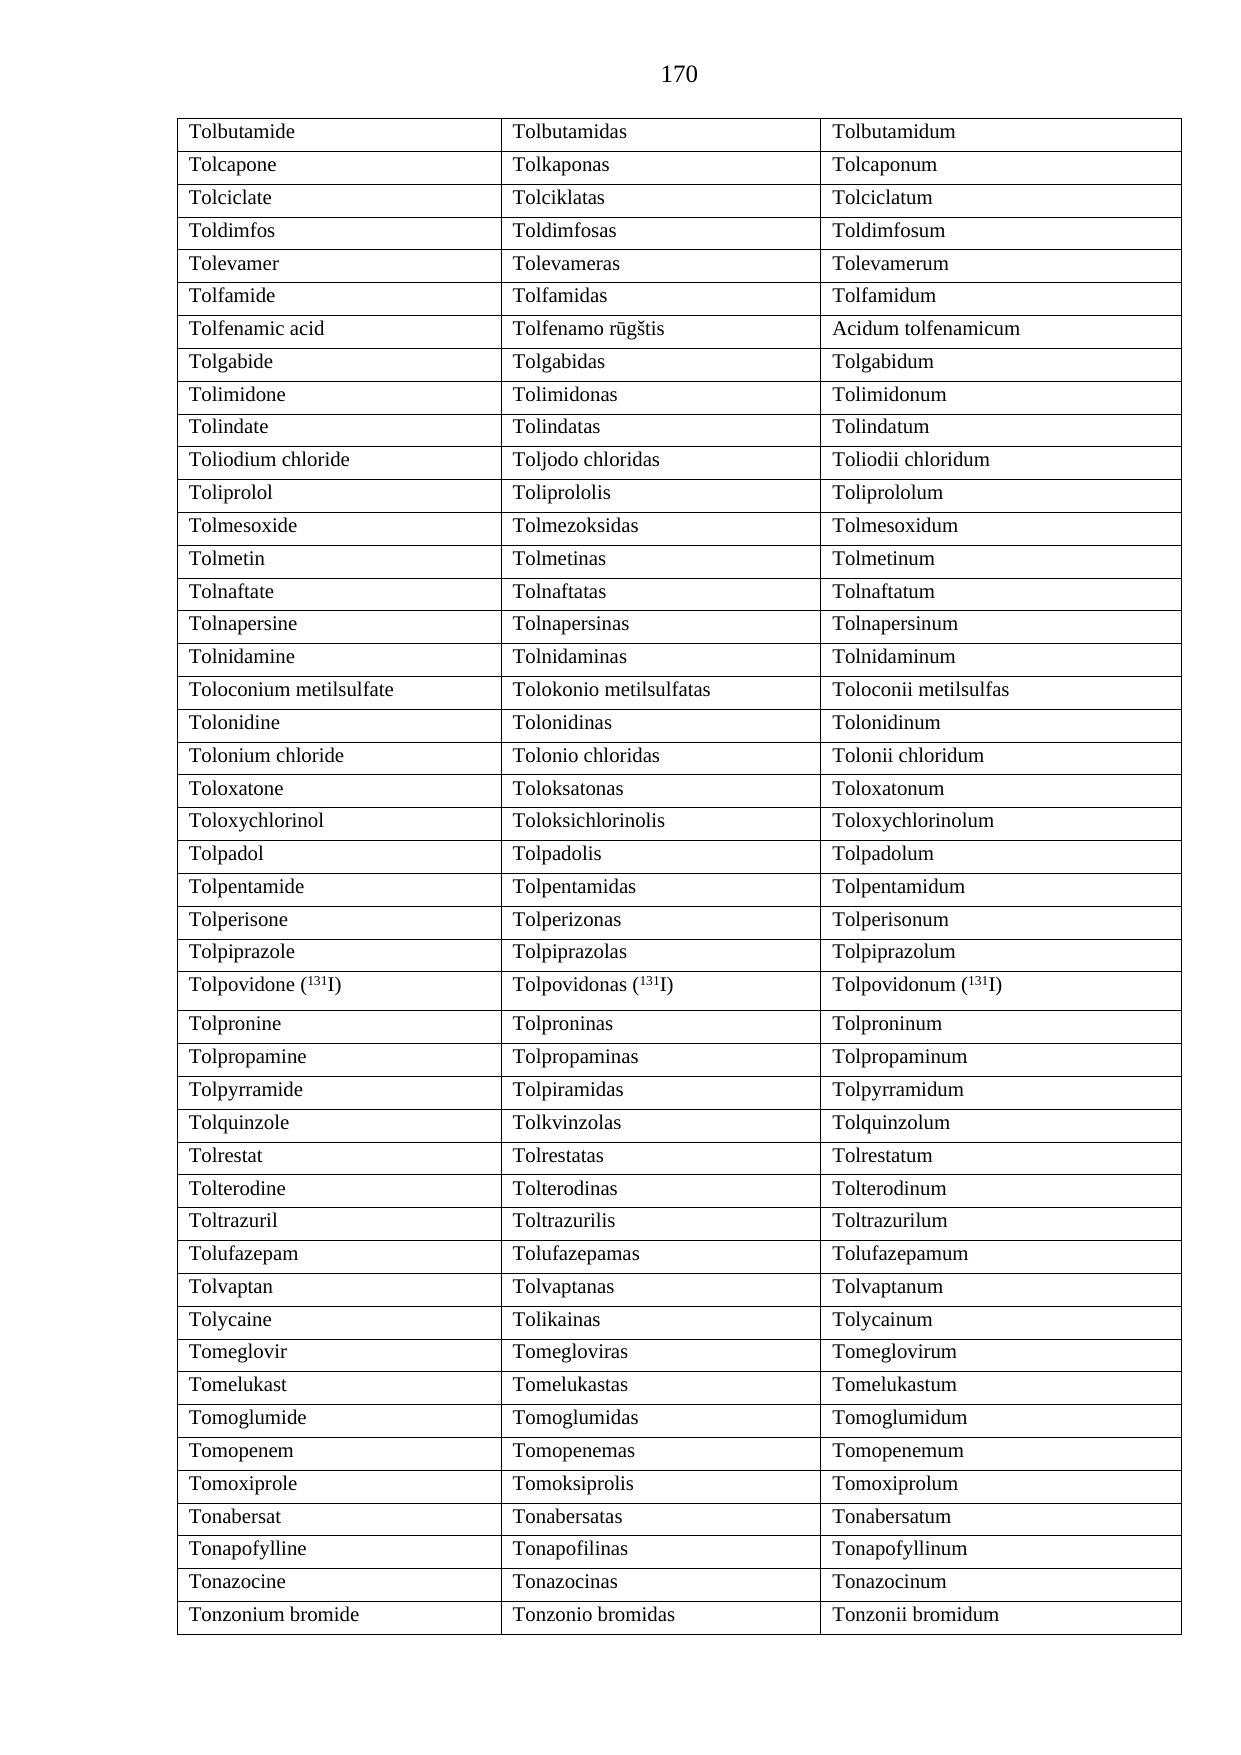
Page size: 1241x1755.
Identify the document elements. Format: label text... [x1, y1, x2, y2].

table_cell Tolpentamide [178, 874, 501, 906]
table_cell Tolvaptanas [502, 1274, 820, 1306]
table_cell Tolimidonum [821, 382, 1181, 413]
table_cell Tolrestat [178, 1143, 501, 1174]
table_cell Tolrestatum [821, 1143, 1181, 1174]
table_cell Tolfamidas [502, 283, 820, 315]
table_cell Toloxatone [178, 775, 501, 807]
table_cell Acidum tolfenamicum [821, 316, 1181, 348]
table_cell Tolufazepamas [502, 1241, 820, 1273]
table_cell Toliprololum [821, 480, 1181, 512]
table_cell Tolevamer [178, 250, 501, 282]
table_cell Tolnapersine [178, 611, 501, 643]
table_cell Tolmezoksidas [502, 513, 820, 545]
table_cell Toltrazuril [178, 1208, 501, 1240]
table_cell Tolrestatas [502, 1143, 820, 1174]
table_cell Tolmetinas [502, 546, 820, 577]
table_cell Toldimfosas [502, 218, 820, 249]
table_cell Tolgabide [178, 349, 501, 381]
table_cell Tolterodine [178, 1175, 501, 1207]
table_cell Tomopenemum [821, 1438, 1181, 1470]
table_cell Toliprolol [178, 480, 501, 512]
table_cell Tomeglovir [178, 1340, 501, 1371]
table_cell Tolindate [178, 415, 501, 446]
table_cell Tolpovidonum (131I) [821, 972, 1181, 1010]
table_cell Tolpropamine [178, 1044, 501, 1076]
table_cell Tonabersatas [502, 1504, 820, 1535]
table_cell Toldimfosum [821, 218, 1181, 249]
table_cell Tolpentamidas [502, 874, 820, 906]
table_cell Toloxychlorinolum [821, 808, 1181, 840]
table_cell Tolpovidone (131I) [178, 972, 501, 1010]
table_cell Tolbutamidum [821, 119, 1181, 151]
table_cell Tomelukastas [502, 1372, 820, 1404]
table_cell Tomopenemas [502, 1438, 820, 1470]
table_cell Tolonii chloridum [821, 743, 1181, 774]
table_cell Tolterodinas [502, 1175, 820, 1207]
table_cell Tonabersat [178, 1504, 501, 1535]
table_cell Toltrazurilis [502, 1208, 820, 1240]
table_cell Tomoxiprolum [821, 1471, 1181, 1502]
table_cell Toliodium chloride [178, 447, 501, 479]
table_cell Tolciklatas [502, 185, 820, 217]
table_cell Tolvaptanum [821, 1274, 1181, 1306]
table_cell Tonazocinas [502, 1569, 820, 1601]
table_cell Tolonidine [178, 710, 501, 742]
table_cell Tolpronine [178, 1011, 501, 1043]
table_cell Tomoksiprolis [502, 1471, 820, 1502]
table_cell Tomoglumidas [502, 1405, 820, 1437]
table_cell Tolciclatum [821, 185, 1181, 217]
table_cell Tolnaftatum [821, 579, 1181, 610]
table_cell Tolbutamidas [502, 119, 820, 151]
table_cell Tonazocinum [821, 1569, 1181, 1601]
table_cell Tolquinzolum [821, 1110, 1181, 1142]
table_cell Tolproninum [821, 1011, 1181, 1043]
table_cell Tolokonio metilsulfatas [502, 677, 820, 709]
table_cell Tolpentamidum [821, 874, 1181, 906]
table_cell Toloconii metilsulfas [821, 677, 1181, 709]
table_cell Toloxychlorinol [178, 808, 501, 840]
table_cell Tolpyrramide [178, 1077, 501, 1109]
table_cell Tolindatas [502, 415, 820, 446]
table_cell Tolpadolum [821, 841, 1181, 873]
table_cell Tomoglumide [178, 1405, 501, 1437]
table_cell Tomelukast [178, 1372, 501, 1404]
table_cell Tolpiprazolum [821, 940, 1181, 971]
table_cell Tolkaponas [502, 152, 820, 184]
table_cell Tolnidaminas [502, 644, 820, 676]
table_cell Tolfamide [178, 283, 501, 315]
table_cell Toliodii chloridum [821, 447, 1181, 479]
table_cell Tolpiprazole [178, 940, 501, 971]
table_cell Tonabersatum [821, 1504, 1181, 1535]
table_cell Tolmesoxidum [821, 513, 1181, 545]
table_cell Tolmetinum [821, 546, 1181, 577]
table_cell Tolvaptan [178, 1274, 501, 1306]
table_cell Tolonium chloride [178, 743, 501, 774]
table_cell Tonzonio bromidas [502, 1602, 820, 1634]
table_cell Tolcaponum [821, 152, 1181, 184]
table_cell Tomeglovirum [821, 1340, 1181, 1371]
table_cell Tolycaine [178, 1307, 501, 1338]
table_cell Tolnaftatas [502, 579, 820, 610]
table_cell Tolquinzole [178, 1110, 501, 1142]
table_cell Tolperizonas [502, 907, 820, 938]
table_cell Tolpiprazolas [502, 940, 820, 971]
table_cell Toldimfos [178, 218, 501, 249]
table_cell Tolkvinzolas [502, 1110, 820, 1142]
table_cell Tolevamerum [821, 250, 1181, 282]
table_cell Toloksichlorinolis [502, 808, 820, 840]
table_cell Tonzonium bromide [178, 1602, 501, 1634]
table_cell Tolnapersinum [821, 611, 1181, 643]
table_cell Toliprololis [502, 480, 820, 512]
table_cell Tomopenem [178, 1438, 501, 1470]
table_cell Tolcapone [178, 152, 501, 184]
table_cell Tolindatum [821, 415, 1181, 446]
table_cell Tolpiramidas [502, 1077, 820, 1109]
table_cell Tolpadol [178, 841, 501, 873]
table_cell Tolnidamine [178, 644, 501, 676]
table_cell Tolpadolis [502, 841, 820, 873]
table_cell Tolimidone [178, 382, 501, 413]
table_cell Tonapofilinas [502, 1536, 820, 1568]
table_cell Tolgabidum [821, 349, 1181, 381]
table_cell Tonapofyllinum [821, 1536, 1181, 1568]
table_cell Tonzonii bromidum [821, 1602, 1181, 1634]
table_cell Toloxatonum [821, 775, 1181, 807]
table_cell Tomegloviras [502, 1340, 820, 1371]
table_cell Tolpropaminas [502, 1044, 820, 1076]
table_cell Tolgabidas [502, 349, 820, 381]
table_cell Tolufazepam [178, 1241, 501, 1273]
table_cell Tomelukastum [821, 1372, 1181, 1404]
table_cell Tolbutamide [178, 119, 501, 151]
table_cell Tolpropaminum [821, 1044, 1181, 1076]
table_cell Tolnapersinas [502, 611, 820, 643]
table_cell Tolciclate [178, 185, 501, 217]
table_cell Tolmetin [178, 546, 501, 577]
table_cell Tolproninas [502, 1011, 820, 1043]
table_cell Tomoglumidum [821, 1405, 1181, 1437]
table_cell Tolufazepamum [821, 1241, 1181, 1273]
table_cell Tolnaftate [178, 579, 501, 610]
table_cell Tolonio chloridas [502, 743, 820, 774]
table_cell Toltrazurilum [821, 1208, 1181, 1240]
table_cell Tolycainum [821, 1307, 1181, 1338]
table_cell Tolonidinas [502, 710, 820, 742]
table_cell Tonapofylline [178, 1536, 501, 1568]
table_cell Tolpyrramidum [821, 1077, 1181, 1109]
table_cell Tolfenamic acid [178, 316, 501, 348]
table_cell Tolimidonas [502, 382, 820, 413]
table_cell Tomoxiprole [178, 1471, 501, 1502]
table_cell Tolfenamo rūgštis [502, 316, 820, 348]
table_cell Tolperisone [178, 907, 501, 938]
table_cell Tolnidaminum [821, 644, 1181, 676]
table_cell Tolfamidum [821, 283, 1181, 315]
table_cell Tolpovidonas (131I) [502, 972, 820, 1010]
table_cell Toloksatonas [502, 775, 820, 807]
table_cell Tolperisonum [821, 907, 1181, 938]
table_cell Toljodo chloridas [502, 447, 820, 479]
table_cell Tolterodinum [821, 1175, 1181, 1207]
table_cell Tonazocine [178, 1569, 501, 1601]
table_cell Tolonidinum [821, 710, 1181, 742]
table_cell Tolmesoxide [178, 513, 501, 545]
table_cell Toloconium metilsulfate [178, 677, 501, 709]
table_cell Tolikainas [502, 1307, 820, 1338]
table_cell Tolevameras [502, 250, 820, 282]
